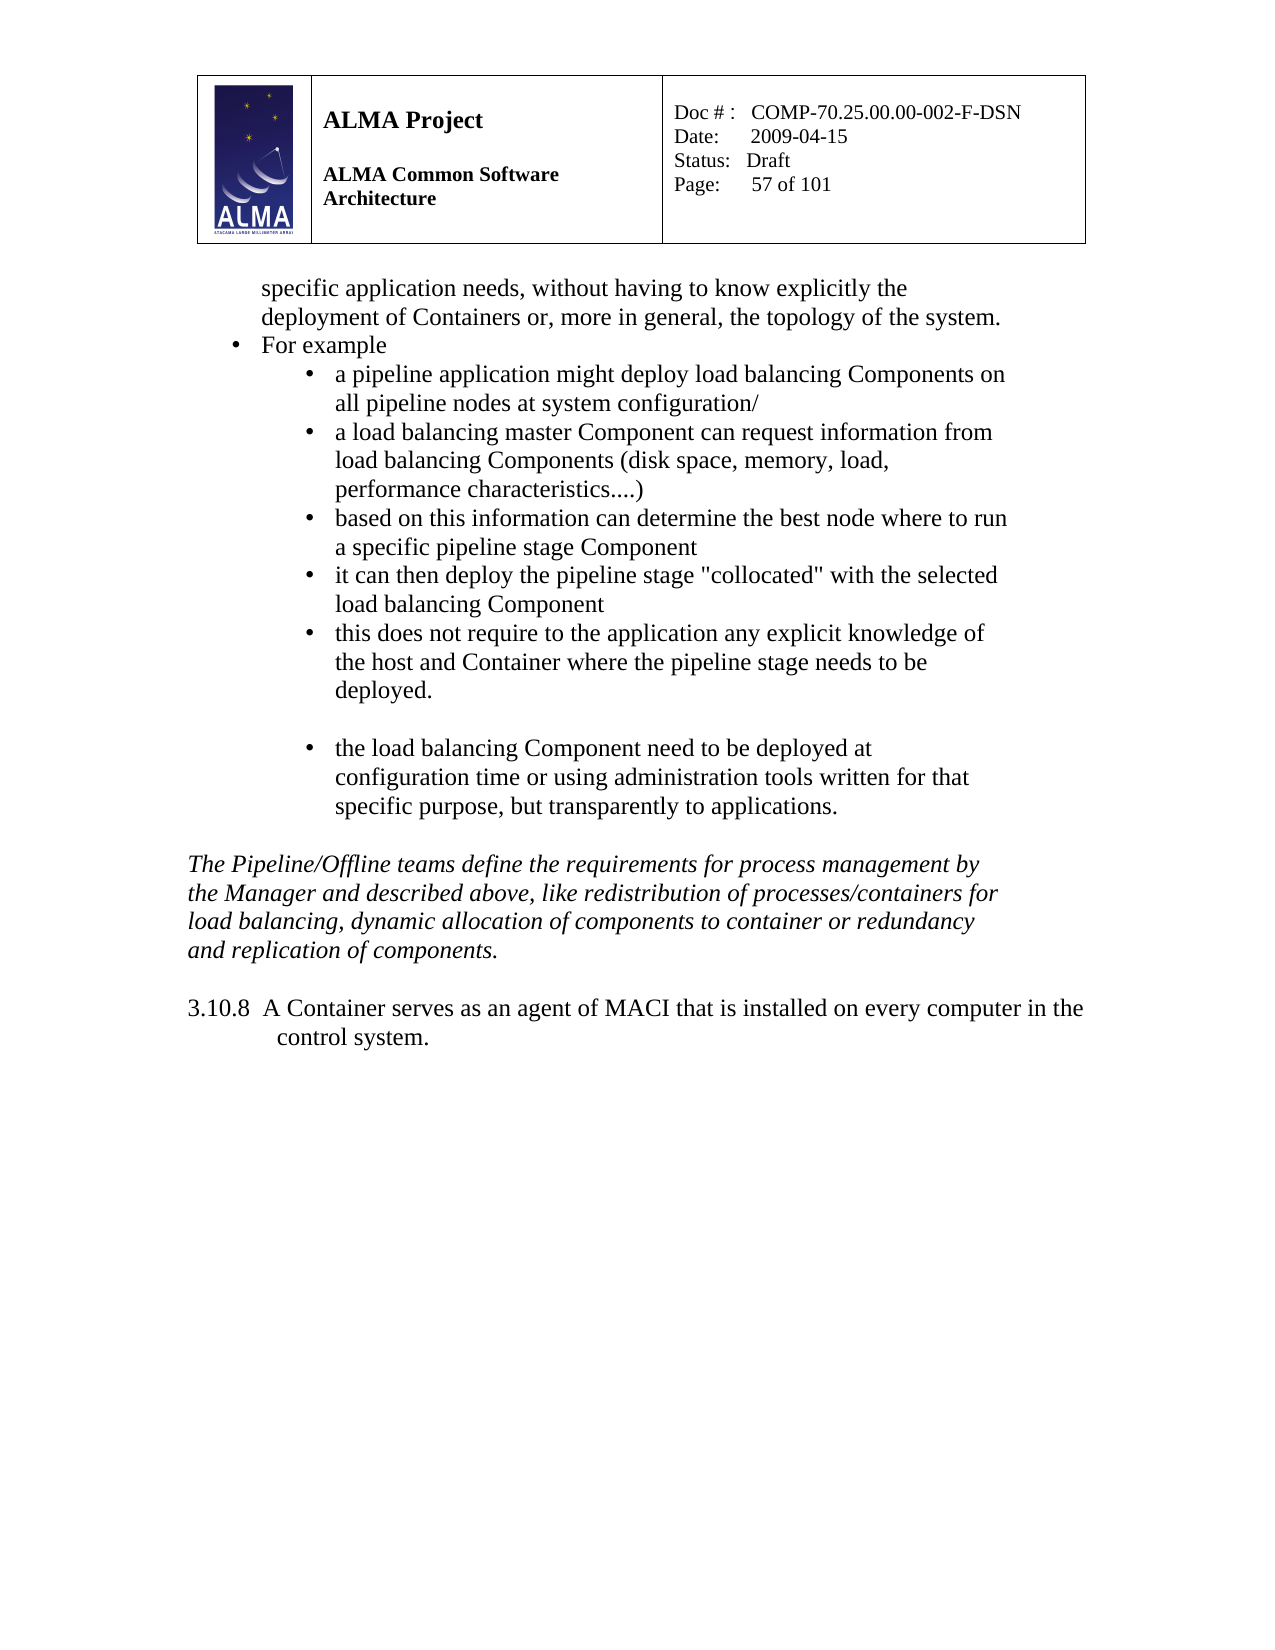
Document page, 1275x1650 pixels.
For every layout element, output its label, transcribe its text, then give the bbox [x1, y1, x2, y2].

list based on this information can determine the best node where to run a specific pipeline stage Component [305, 503, 1012, 561]
list a load balancing master Component can request information from load balancing Components (disk space, memory, load, performance characteristics....) [305, 417, 1012, 503]
list For example [232, 331, 1012, 359]
picture [214, 85, 293, 235]
list this does not require to the application any explicit knowledge of the host and Container where the pipeline stage needs to be deployed. [305, 618, 1012, 704]
list the load balancing Component need to be deployed at configuration time or using administration tools written for that specific purpose, but transparently to applications. [305, 733, 1012, 820]
list it can then deploy the pipeline stage "collocated" with the selected load balancing Component [305, 561, 1012, 618]
list a pipeline application might deploy load balancing Components on all pipeline nodes at system configuration/ [305, 359, 1012, 417]
list specific application needs, without having to know explicitly the deployment of Containers or, more in general, the topology of the system. [232, 273, 1012, 331]
subtitle A Container serves as an agent of MACI that is installed on every computer in the control system. [187, 993, 1087, 1051]
text The Pipeline/Offline teams define the requirements for process management by the Manager and described above, like redistribution of processes/containers for load balancing, dynamic allocation of components to container or redundancy and replication of components. [187, 849, 1012, 964]
